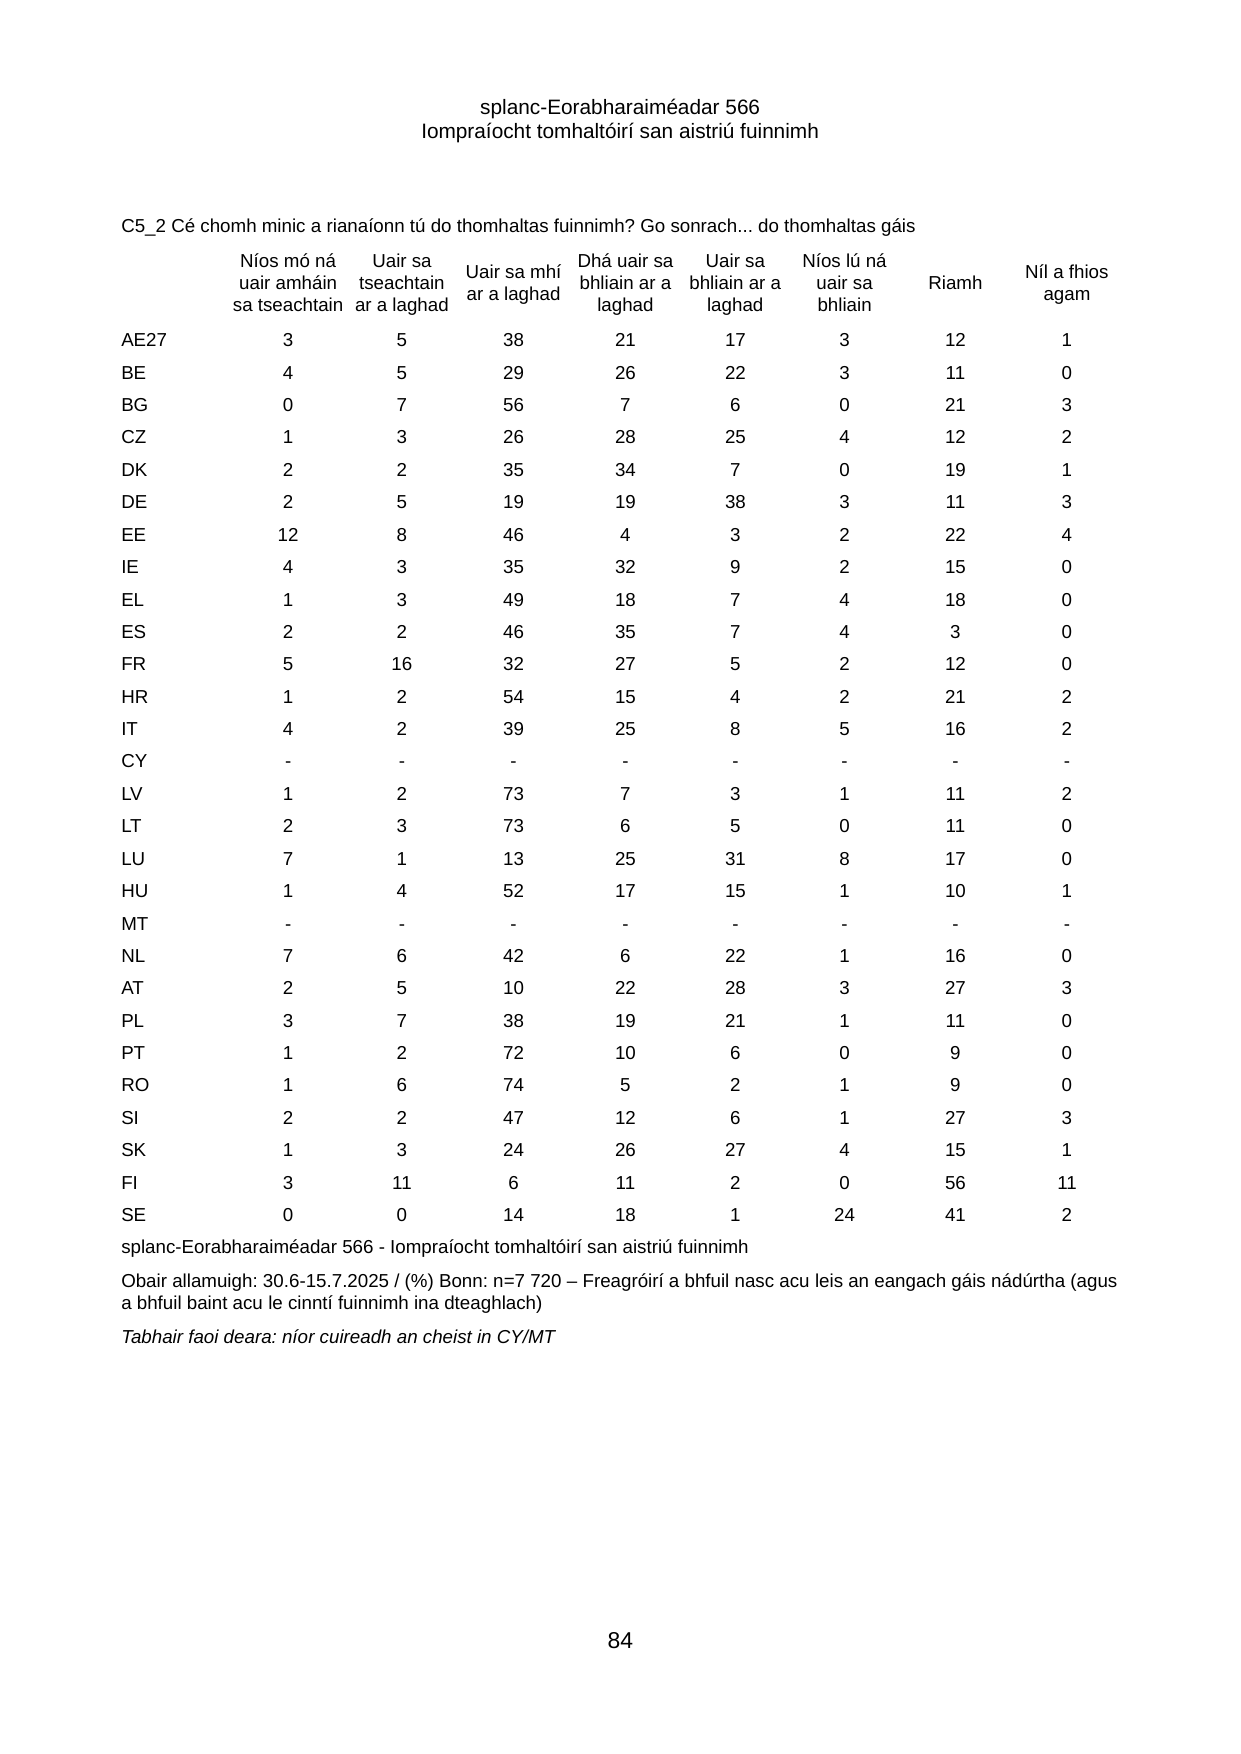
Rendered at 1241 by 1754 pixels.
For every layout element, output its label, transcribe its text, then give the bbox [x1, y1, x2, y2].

table_cell 12 [899, 648, 1011, 680]
table_cell 0 [1011, 1036, 1122, 1069]
table_cell 2 [1011, 421, 1122, 453]
table_cell 11 [899, 356, 1011, 388]
table_cell 3 [1011, 486, 1122, 518]
table_cell 5 [346, 356, 457, 388]
table_cell 16 [899, 939, 1011, 972]
table_cell 5 [346, 324, 457, 356]
table_cell 1 [1011, 1134, 1122, 1166]
table_cell 7 [680, 453, 790, 486]
table_cell 26 [570, 1134, 680, 1166]
table_cell 4 [790, 615, 899, 648]
table_cell Níos lú ná uair sa bhliain [790, 241, 899, 324]
table_cell 7 [570, 777, 680, 810]
table_cell 1 [790, 1069, 899, 1101]
table_cell HR [118, 680, 229, 712]
table_cell 0 [790, 1166, 899, 1198]
table_cell 11 [899, 777, 1011, 810]
table_cell 2 [1011, 777, 1122, 810]
table_cell 24 [790, 1199, 899, 1231]
table_cell 4 [346, 875, 457, 907]
table_cell - [790, 907, 899, 939]
table_cell 2 [790, 551, 899, 583]
table_cell BE [118, 356, 229, 388]
table_cell Níl a fhios agam [1011, 241, 1122, 324]
table_cell 2 [1011, 680, 1122, 712]
table_cell 3 [680, 518, 790, 551]
table_cell 7 [229, 842, 346, 874]
table_cell 0 [790, 389, 899, 421]
table_cell 25 [570, 842, 680, 874]
table_cell 21 [680, 1004, 790, 1036]
table_cell AE27 [118, 324, 229, 356]
table_cell 2 [346, 777, 457, 810]
table_cell 0 [1011, 1004, 1122, 1036]
table_cell 38 [457, 324, 570, 356]
table_cell 27 [570, 648, 680, 680]
table_cell DK [118, 453, 229, 486]
table_cell - [680, 745, 790, 777]
table_cell 3 [1011, 972, 1122, 1004]
table_cell 16 [899, 713, 1011, 745]
table_cell SI [118, 1101, 229, 1134]
table_cell 6 [570, 810, 680, 842]
table_cell 4 [570, 518, 680, 551]
table_cell 4 [790, 583, 899, 615]
table_cell 9 [680, 551, 790, 583]
table_cell LT [118, 810, 229, 842]
table_cell 2 [1011, 713, 1122, 745]
table_cell 26 [457, 421, 570, 453]
table_cell [118, 241, 229, 324]
table_cell 0 [229, 1199, 346, 1231]
table_cell 2 [229, 972, 346, 1004]
table_cell 0 [790, 1036, 899, 1069]
table_cell 11 [346, 1166, 457, 1198]
table_cell 25 [570, 713, 680, 745]
table_cell FI [118, 1166, 229, 1198]
table_cell 19 [457, 486, 570, 518]
table_cell 2 [346, 453, 457, 486]
table_cell 1 [790, 1004, 899, 1036]
table_cell 1 [1011, 324, 1122, 356]
table_cell BG [118, 389, 229, 421]
table_cell 0 [790, 810, 899, 842]
table_cell SE [118, 1199, 229, 1231]
table_cell LU [118, 842, 229, 874]
table_cell 21 [570, 324, 680, 356]
table_cell - [790, 745, 899, 777]
table_cell Riamh [899, 241, 1011, 324]
table_cell 27 [680, 1134, 790, 1166]
table_cell 4 [229, 551, 346, 583]
table_cell 56 [899, 1166, 1011, 1198]
table_header C5_2 Cé chomh minic a rianaíonn tú do thomhaltas fuinnimh? Go sonrach... do thomhaltas gáis [118, 209, 1122, 241]
table_cell 6 [680, 1101, 790, 1134]
table_cell 1 [229, 1036, 346, 1069]
table_cell 11 [899, 810, 1011, 842]
table_cell 25 [680, 421, 790, 453]
table_cell 2 [346, 1036, 457, 1069]
table_cell 1 [229, 421, 346, 453]
table_cell 3 [1011, 1101, 1122, 1134]
table_cell DE [118, 486, 229, 518]
table_cell 3 [346, 551, 457, 583]
table_cell FR [118, 648, 229, 680]
table_cell CZ [118, 421, 229, 453]
table_cell 1 [1011, 453, 1122, 486]
table_cell 4 [680, 680, 790, 712]
table_cell 21 [899, 389, 1011, 421]
table_cell ES [118, 615, 229, 648]
table_cell 11 [899, 486, 1011, 518]
table_cell 9 [899, 1069, 1011, 1101]
table_cell 6 [680, 389, 790, 421]
table_cell 3 [680, 777, 790, 810]
table_cell 2 [346, 1101, 457, 1134]
table_cell 46 [457, 615, 570, 648]
table_cell 1 [229, 583, 346, 615]
table_cell 2 [229, 1101, 346, 1134]
table_cell Níos mó ná uair amháin sa tseachtain [229, 241, 346, 324]
table_cell 35 [570, 615, 680, 648]
table_cell 18 [570, 1199, 680, 1231]
table_cell 46 [457, 518, 570, 551]
table_cell 74 [457, 1069, 570, 1101]
table_cell PT [118, 1036, 229, 1069]
table_cell 54 [457, 680, 570, 712]
table_cell 3 [346, 421, 457, 453]
table_cell 4 [790, 1134, 899, 1166]
table_cell 11 [1011, 1166, 1122, 1198]
table_cell 4 [229, 713, 346, 745]
table_cell 0 [229, 389, 346, 421]
table_cell - [457, 745, 570, 777]
table_cell Obair allamuigh: 30.6-15.7.2025 / (%) Bonn: n=7 720 – Freagróirí a bhfuil nasc acu leis an eangach gáis nádúrtha (agus a bhfuil baint acu le cinntí fuinnimh ina dteaghlach) [118, 1263, 1122, 1321]
table_cell 2 [790, 518, 899, 551]
table_cell 52 [457, 875, 570, 907]
table_cell 7 [570, 389, 680, 421]
table_cell 1 [229, 777, 346, 810]
table_cell PL [118, 1004, 229, 1036]
table_cell 3 [1011, 389, 1122, 421]
table_cell IT [118, 713, 229, 745]
table_cell 0 [1011, 939, 1122, 972]
table_cell Uair sa tseachtain ar a laghad [346, 241, 457, 324]
table_cell 8 [346, 518, 457, 551]
table_cell 14 [457, 1199, 570, 1231]
table_cell 27 [899, 972, 1011, 1004]
table_cell - [1011, 907, 1122, 939]
table_cell 18 [899, 583, 1011, 615]
table_cell 12 [899, 324, 1011, 356]
table_cell 1 [680, 1199, 790, 1231]
table_cell 7 [680, 615, 790, 648]
table_cell 5 [790, 713, 899, 745]
table_cell 28 [570, 421, 680, 453]
table_cell - [899, 907, 1011, 939]
table_cell 3 [346, 583, 457, 615]
table_cell 29 [457, 356, 570, 388]
table_cell 47 [457, 1101, 570, 1134]
table_cell 0 [1011, 583, 1122, 615]
table_cell - [570, 745, 680, 777]
table_cell 5 [680, 648, 790, 680]
table_cell 10 [457, 972, 570, 1004]
table_cell 49 [457, 583, 570, 615]
table_cell EE [118, 518, 229, 551]
table_cell 12 [899, 421, 1011, 453]
table_cell 12 [570, 1101, 680, 1134]
table_cell 6 [346, 939, 457, 972]
table_cell 2 [346, 615, 457, 648]
table_cell 18 [570, 583, 680, 615]
table_cell 1 [229, 1134, 346, 1166]
table_cell 17 [570, 875, 680, 907]
table_cell 27 [899, 1101, 1011, 1134]
table_cell 10 [899, 875, 1011, 907]
table_cell 1 [229, 680, 346, 712]
table_cell 2 [680, 1069, 790, 1101]
table_cell 1 [790, 1101, 899, 1134]
table_cell 2 [229, 453, 346, 486]
table_cell 11 [899, 1004, 1011, 1036]
table_cell 17 [680, 324, 790, 356]
table_cell - [1011, 745, 1122, 777]
table_cell 2 [790, 648, 899, 680]
table_cell 5 [346, 972, 457, 1004]
table_cell 1 [1011, 875, 1122, 907]
table_cell 3 [790, 972, 899, 1004]
table_cell - [457, 907, 570, 939]
table_cell 73 [457, 810, 570, 842]
table_cell 2 [229, 615, 346, 648]
table_cell 35 [457, 551, 570, 583]
table_cell 5 [346, 486, 457, 518]
table_cell 28 [680, 972, 790, 1004]
table_cell 2 [346, 713, 457, 745]
table_cell 19 [570, 486, 680, 518]
table_cell 8 [680, 713, 790, 745]
table_cell 2 [229, 810, 346, 842]
table_cell 4 [790, 421, 899, 453]
table_cell 31 [680, 842, 790, 874]
table_cell 16 [346, 648, 457, 680]
table_cell 26 [570, 356, 680, 388]
table_cell 0 [1011, 842, 1122, 874]
table_cell 32 [457, 648, 570, 680]
table_cell 22 [899, 518, 1011, 551]
table_cell 7 [229, 939, 346, 972]
table_cell 13 [457, 842, 570, 874]
table_cell 3 [229, 1166, 346, 1198]
table_cell 22 [680, 939, 790, 972]
table_cell 11 [570, 1166, 680, 1198]
table_cell 1 [346, 842, 457, 874]
table_cell 10 [570, 1036, 680, 1069]
table_cell 17 [899, 842, 1011, 874]
table_cell 19 [570, 1004, 680, 1036]
table_cell 35 [457, 453, 570, 486]
table_cell - [899, 745, 1011, 777]
table_cell 5 [680, 810, 790, 842]
table_cell 1 [790, 777, 899, 810]
table_cell 6 [457, 1166, 570, 1198]
table_cell 0 [1011, 648, 1122, 680]
table_cell 7 [680, 583, 790, 615]
table_cell 39 [457, 713, 570, 745]
table_cell 15 [680, 875, 790, 907]
table_cell 38 [457, 1004, 570, 1036]
table_cell 3 [229, 324, 346, 356]
table_cell 3 [346, 1134, 457, 1166]
table_cell - [229, 907, 346, 939]
table_cell 3 [346, 810, 457, 842]
table_cell 32 [570, 551, 680, 583]
table_cell 8 [790, 842, 899, 874]
table_cell NL [118, 939, 229, 972]
table_cell 34 [570, 453, 680, 486]
table_cell IE [118, 551, 229, 583]
table_cell RO [118, 1069, 229, 1101]
table_cell 3 [790, 486, 899, 518]
table_cell 24 [457, 1134, 570, 1166]
table_cell splanc-Eorabharaiméadar 566 - Iompraíocht tomhaltóirí san aistriú fuinnimh [118, 1231, 1122, 1263]
table_cell 9 [899, 1036, 1011, 1069]
table_cell 3 [790, 324, 899, 356]
table_cell 2 [680, 1166, 790, 1198]
table_cell 0 [1011, 615, 1122, 648]
table_cell 4 [229, 356, 346, 388]
table_cell 5 [570, 1069, 680, 1101]
table_cell 2 [790, 680, 899, 712]
table_cell 56 [457, 389, 570, 421]
table_cell 0 [1011, 1069, 1122, 1101]
table_cell 12 [229, 518, 346, 551]
table_cell 0 [1011, 810, 1122, 842]
table_cell 21 [899, 680, 1011, 712]
table_cell 1 [790, 939, 899, 972]
table_cell 0 [1011, 551, 1122, 583]
table_cell 72 [457, 1036, 570, 1069]
table_cell 15 [899, 551, 1011, 583]
table_cell 7 [346, 1004, 457, 1036]
table_cell LV [118, 777, 229, 810]
table_cell MT [118, 907, 229, 939]
table_cell 41 [899, 1199, 1011, 1231]
table_cell 73 [457, 777, 570, 810]
table_cell 3 [790, 356, 899, 388]
table_cell 2 [229, 486, 346, 518]
table_cell HU [118, 875, 229, 907]
table_cell 1 [790, 875, 899, 907]
table_cell 6 [570, 939, 680, 972]
table_cell 0 [346, 1199, 457, 1231]
table_cell 4 [1011, 518, 1122, 551]
table_cell 0 [1011, 356, 1122, 388]
table_cell 0 [790, 453, 899, 486]
table_cell - [570, 907, 680, 939]
table_cell 42 [457, 939, 570, 972]
table_cell 7 [346, 389, 457, 421]
table_cell 3 [899, 615, 1011, 648]
table_cell - [229, 745, 346, 777]
table_cell EL [118, 583, 229, 615]
table_cell AT [118, 972, 229, 1004]
table_cell 6 [680, 1036, 790, 1069]
table_cell 22 [570, 972, 680, 1004]
table_cell - [680, 907, 790, 939]
table_cell Dhá uair sa bhliain ar a laghad [570, 241, 680, 324]
table_cell 19 [899, 453, 1011, 486]
table_cell 1 [229, 1069, 346, 1101]
table_cell 1 [229, 875, 346, 907]
table_cell 2 [1011, 1199, 1122, 1231]
table_cell 2 [346, 680, 457, 712]
table_cell 38 [680, 486, 790, 518]
table_cell 6 [346, 1069, 457, 1101]
table_cell Uair sa mhí ar a laghad [457, 241, 570, 324]
table_cell 3 [229, 1004, 346, 1036]
table_cell - [346, 907, 457, 939]
table_cell Tabhair faoi deara: níor cuireadh an cheist in CY/MT [118, 1321, 1122, 1353]
table_cell 5 [229, 648, 346, 680]
table_cell 22 [680, 356, 790, 388]
table_cell Uair sa bhliain ar a laghad [680, 241, 790, 324]
table_cell SK [118, 1134, 229, 1166]
table_cell 15 [899, 1134, 1011, 1166]
table_cell - [346, 745, 457, 777]
table_cell 15 [570, 680, 680, 712]
table_cell CY [118, 745, 229, 777]
